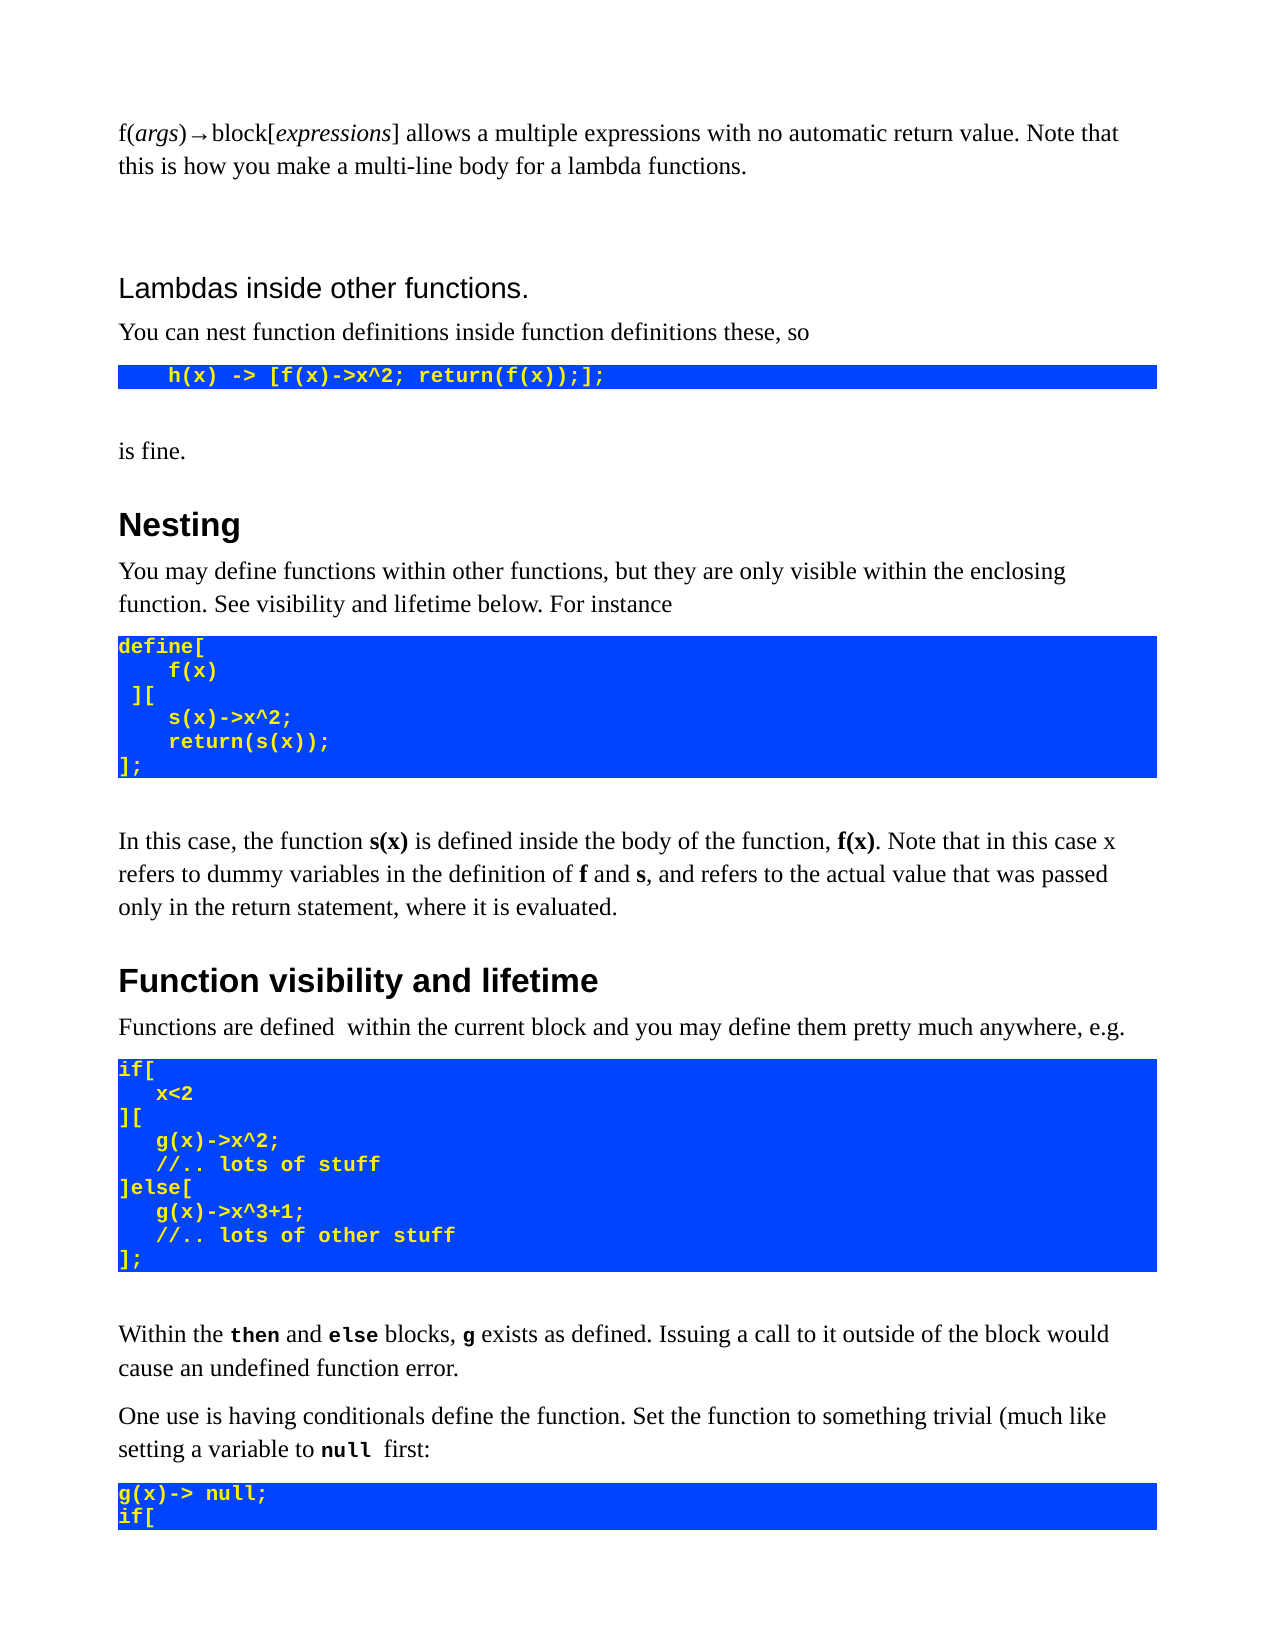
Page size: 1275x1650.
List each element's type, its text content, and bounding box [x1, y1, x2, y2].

text Functions are defined within the current block and you may define them pretty much anywhere, e.g. [118, 1012, 1157, 1040]
text ][ [118, 684, 1157, 707]
text In this case, the function s(x) is defined inside the body of the function, f(x). Note that in this case x refers to dummy variables in the definition of f and s, and refers to the actual value that was passed only in the return statement, where it is evaluated. [118, 826, 1157, 921]
text g(x)->x^2; [118, 1130, 1157, 1154]
text One use is having conditionals define the function. Set the function to something trivial (much like setting a variable to null first: [118, 1401, 1157, 1464]
text is fine. [118, 436, 1157, 465]
text return(s(x)); [118, 731, 1157, 755]
text ]; [118, 755, 1157, 778]
text define[ [118, 636, 1157, 660]
text //.. lots of other stuff [118, 1225, 1157, 1248]
text ]else[ [118, 1177, 1157, 1201]
subtitle Function visibility and lifetime [118, 960, 1157, 999]
subtitle Lambdas inside other functions. [118, 271, 1157, 305]
text x<2 [118, 1083, 1157, 1106]
text Within the then and else blocks, g exists as defined. Issuing a call to it outside of the block would cause an undefined function error. [118, 1319, 1157, 1382]
text s(x)->x^2; [118, 707, 1157, 731]
text g(x)->x^3+1; [118, 1201, 1157, 1225]
text You can nest function definitions inside function definitions these, so [118, 317, 1157, 346]
text //.. lots of stuff [118, 1154, 1157, 1177]
text f(x) [118, 660, 1157, 684]
text You may define functions within other functions, but they are only visible within the enclosing function. See visibility and lifetime below. For instance [118, 556, 1157, 618]
text ]; [118, 1248, 1157, 1272]
text f(args)→block[expressions] allows a multiple expressions with no automatic return value. Note that this is how you make a multi-line body for a lambda functions. [118, 118, 1157, 180]
text if[ [118, 1059, 1157, 1083]
text h(x) -> [f(x)->x^2; return(f(x));]; [118, 365, 1157, 389]
text if[ [118, 1506, 1157, 1530]
text g(x)-> null; [118, 1483, 1157, 1506]
subtitle Nesting [118, 505, 1157, 543]
text ][ [118, 1106, 1157, 1130]
